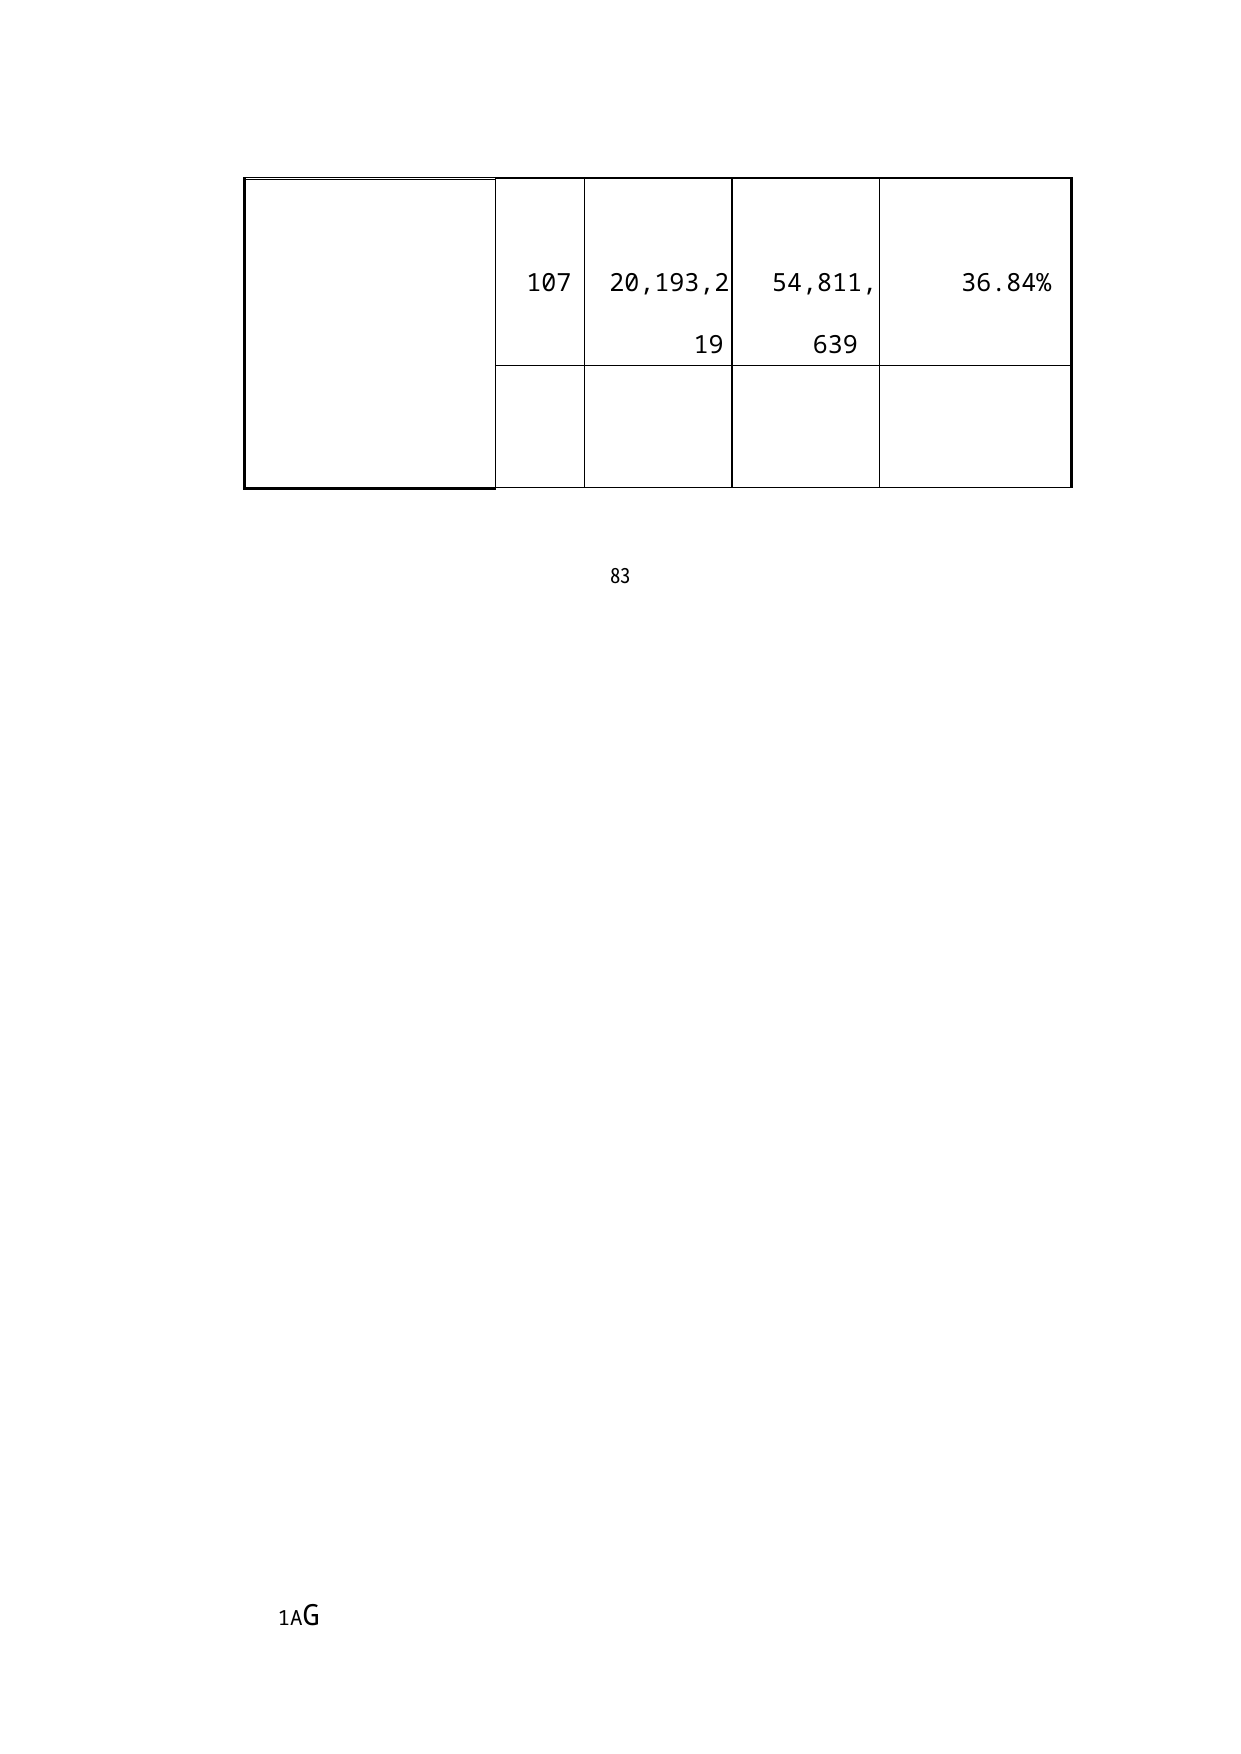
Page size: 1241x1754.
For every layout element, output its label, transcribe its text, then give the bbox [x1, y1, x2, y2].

table_cell 36.84% [880, 179, 1070, 365]
table_cell [496, 366, 584, 487]
table_cell 54,811,639 [733, 179, 879, 365]
table_cell 107 [496, 179, 584, 365]
table_cell 20,193,219 [585, 179, 731, 365]
table_cell [585, 366, 731, 487]
table_cell [733, 366, 879, 487]
table_cell [880, 366, 1070, 487]
table_cell [246, 180, 495, 487]
